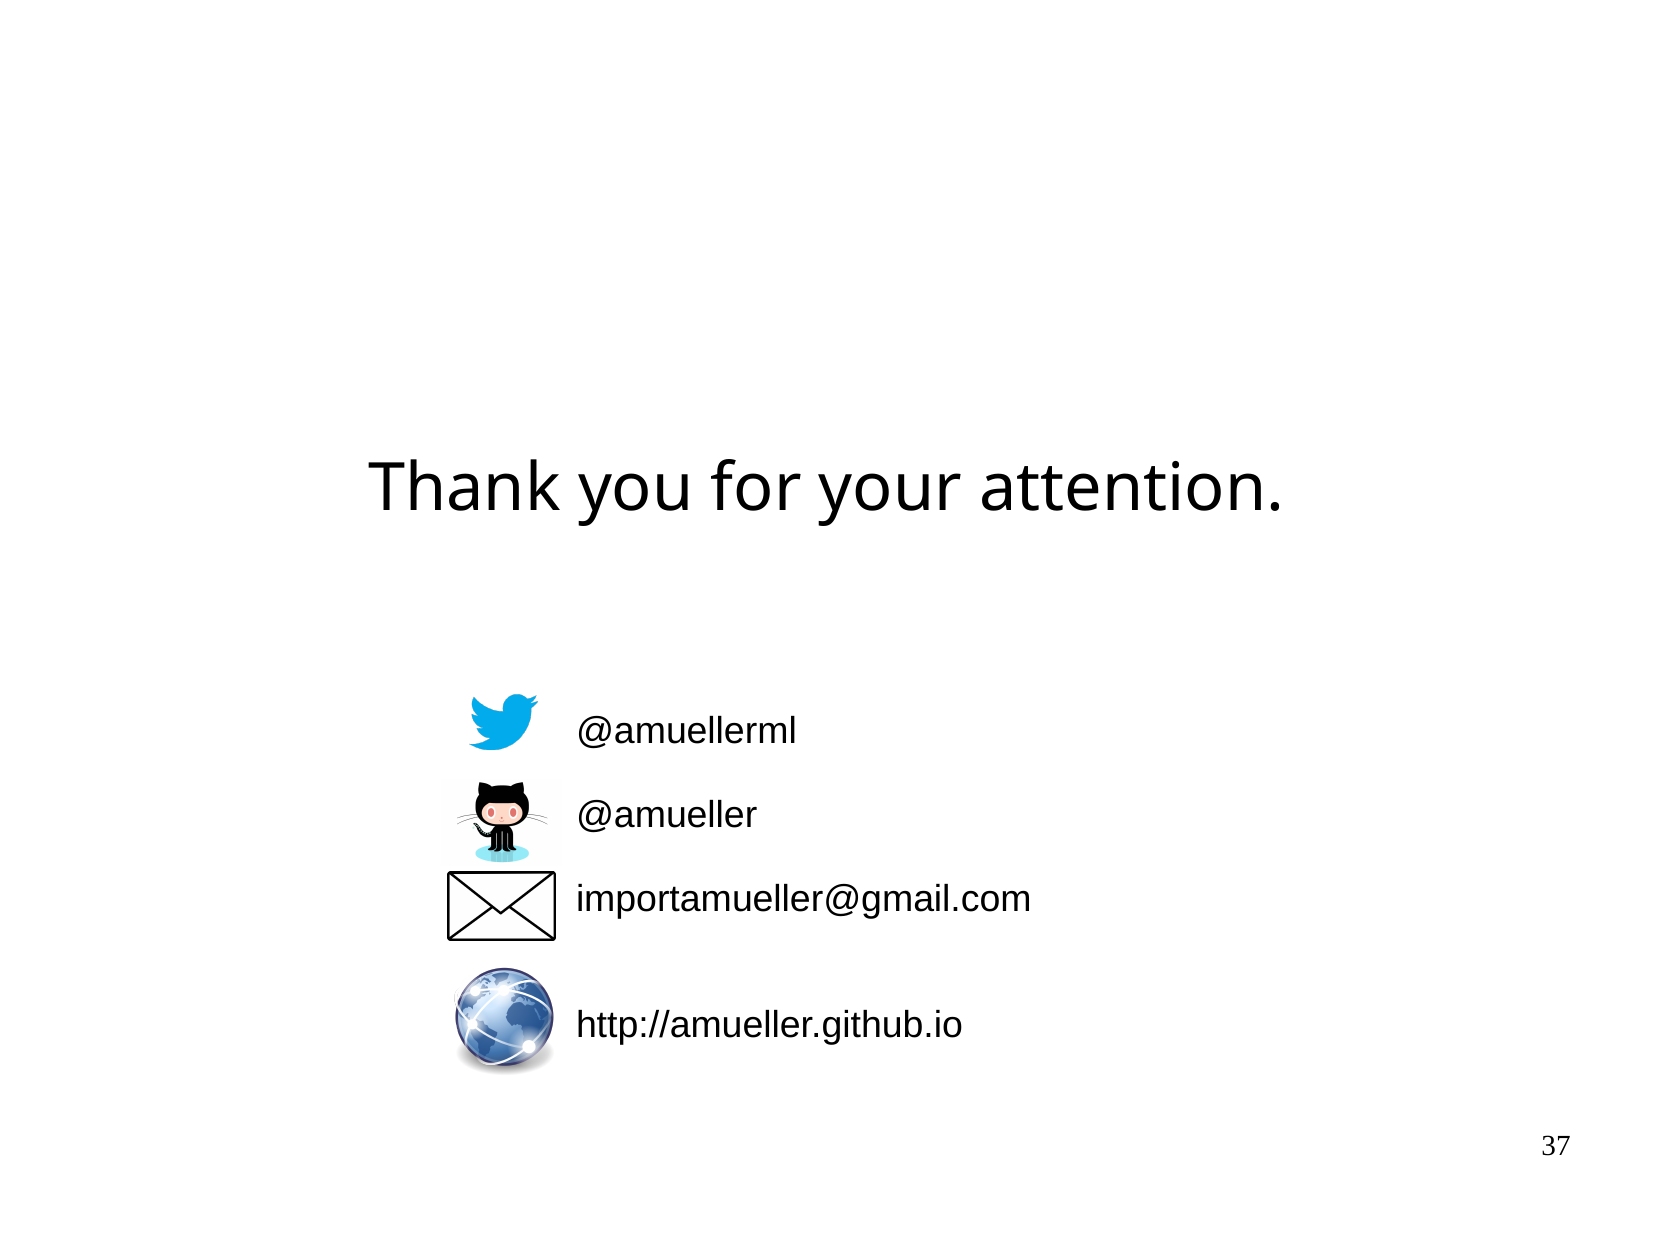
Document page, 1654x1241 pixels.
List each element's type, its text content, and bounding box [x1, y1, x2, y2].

subtitle Thank you for your attention. [82, 49, 1571, 1010]
text_box @amuellerml @amueller importamueller@gmail.com http://amueller.github.io [561, 660, 1261, 1053]
picture [447, 871, 556, 941]
picture [441, 664, 562, 866]
picture [444, 959, 562, 1077]
